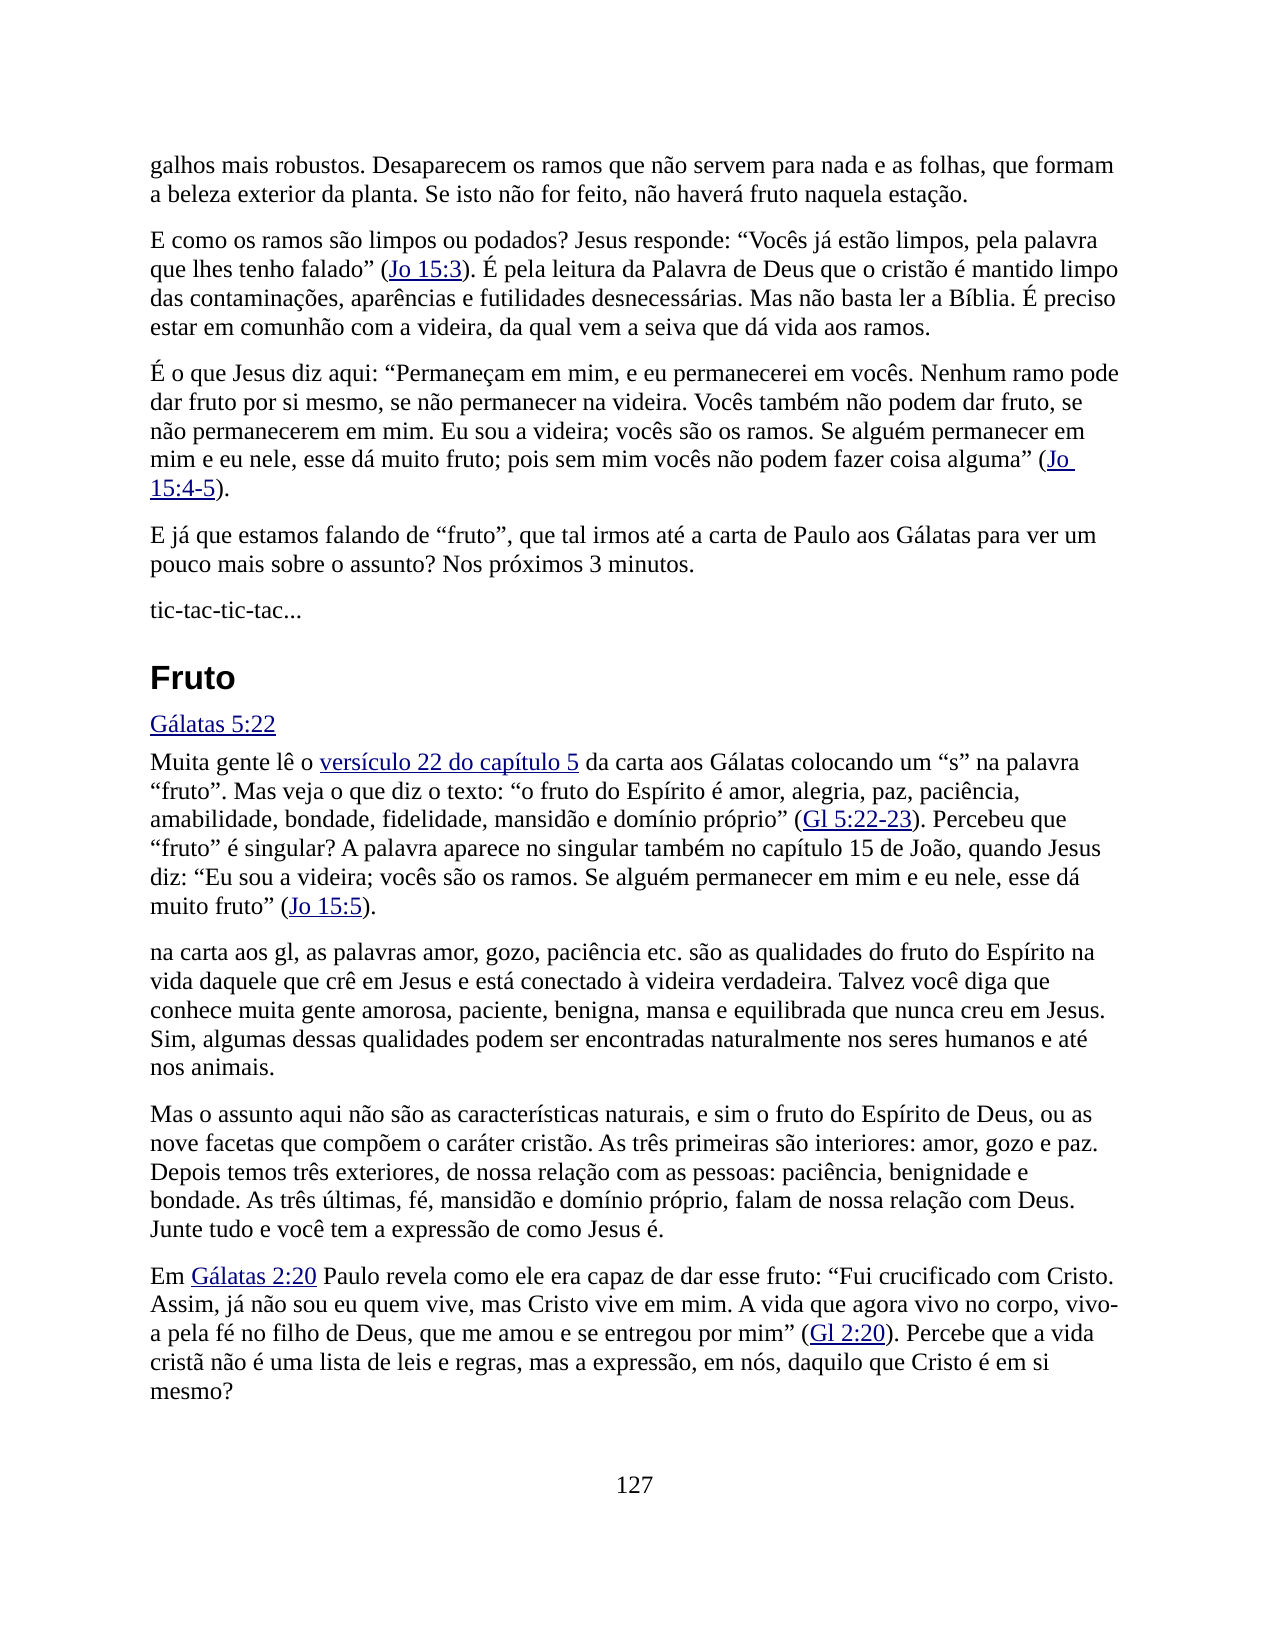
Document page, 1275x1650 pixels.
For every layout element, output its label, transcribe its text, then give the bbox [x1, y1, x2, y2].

text galhos mais robustos. Desaparecem os ramos que não servem para nada e as folhas, que formam a beleza exterior da planta. Se isto não for feito, não haverá fruto naquela estação. [150, 150, 1125, 207]
text Mas o assunto aqui não são as características naturais, e sim o fruto do Espírito de Deus, ou as nove facetas que compõem o caráter cristão. As três primeiras são interiores: amor, gozo e paz. Depois temos três exteriores, de nossa relação com as pessoas: paciência, benignidade e bondade. As três últimas, fé, mansidão e domínio próprio, falam de nossa relação com Deus. Junte tudo e você tem a expressão de como Jesus é. [150, 1099, 1125, 1243]
text É o que Jesus diz aqui: “Permaneçam em mim, e eu permanecerei em vocês. Nenhum ramo pode dar fruto por si mesmo, se não permanecer na videira. Vocês também não podem dar fruto, se não permanecerem em mim. Eu sou a videira; vocês são os ramos. Se alguém permanecer em mim e eu nele, esse dá muito fruto; pois sem mim vocês não podem fazer coisa alguma” (Jo 15:4-5). [150, 358, 1125, 502]
text Muita gente lê o versículo 22 do capítulo 5 da carta aos Gálatas colocando um “s” na palavra “fruto”. Mas veja o que diz o texto: “o fruto do Espírito é amor, alegria, paz, paciência, amabilidade, bondade, fidelidade, mansidão e domínio próprio” (Gl 5:22-23). Percebeu que “fruto” é singular? A palavra aparece no singular também no capítulo 15 de João, quando Jesus diz: “Eu sou a videira; vocês são os ramos. Se alguém permanecer em mim e eu nele, esse dá muito fruto” (Jo 15:5). [150, 747, 1125, 919]
text E como os ramos são limpos ou podados? Jesus responde: “Vocês já estão limpos, pela palavra que lhes tenho falado” (Jo 15:3). É pela leitura da Palavra de Deus que o cristão é mantido limpo das contaminações, aparências e futilidades desnecessárias. Mas não basta ler a Bíblia. É preciso estar em comunhão com a videira, da qual vem a seiva que dá vida aos ramos. [150, 225, 1125, 340]
text na carta aos gl, as palavras amor, gozo, paciência etc. são as qualidades do fruto do Espírito na vida daquele que crê em Jesus e está conectado à videira verdadeira. Talvez você diga que conhece muita gente amorosa, paciente, benigna, mansa e equilibrada que nunca creu em Jesus. Sim, algumas dessas qualidades podem ser encontradas naturalmente nos seres humanos e até nos animais. [150, 937, 1125, 1081]
text Gálatas 5:22 [150, 709, 1125, 738]
subtitle Fruto [150, 658, 1125, 697]
text tic-tac-tic-tac... [150, 595, 1125, 624]
text Em Gálatas 2:20 Paulo revela como ele era capaz de dar esse fruto: “Fui crucificado com Cristo. Assim, já não sou eu quem vive, mas Cristo vive em mim. A vida que agora vivo no corpo, vivo-a pela fé no filho de Deus, que me amou e se entregou por mim” (Gl 2:20). Percebe que a vida cristã não é uma lista de leis e regras, mas a expressão, em nós, daquilo que Cristo é em si mesmo? [150, 1261, 1125, 1404]
text E já que estamos falando de “fruto”, que tal irmos até a carta de Paulo aos Gálatas para ver um pouco mais sobre o assunto? Nos próximos 3 minutos. [150, 520, 1125, 577]
